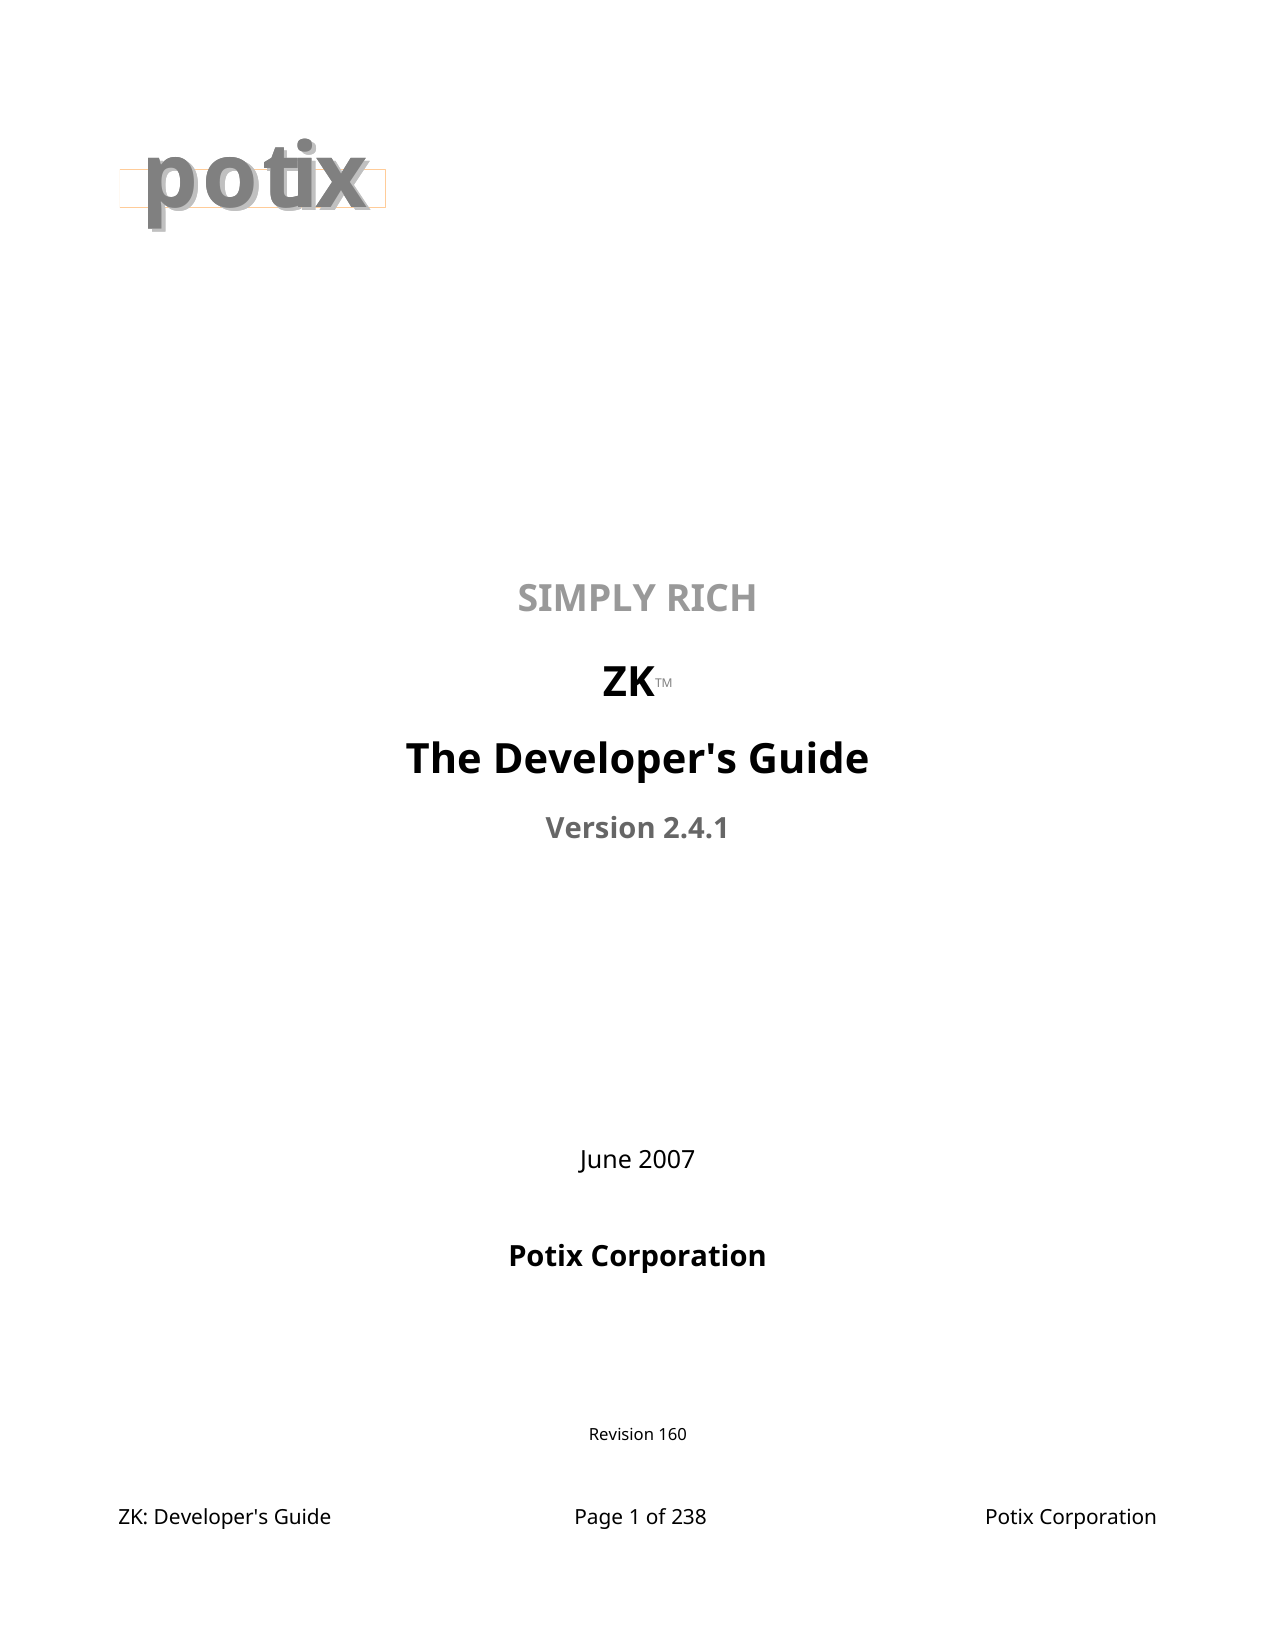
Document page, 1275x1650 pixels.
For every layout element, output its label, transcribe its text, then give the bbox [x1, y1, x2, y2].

text Version 2.4.1 [118, 807, 1157, 847]
text SIMPLY RICH [118, 571, 1157, 622]
text ZKTM [118, 652, 1157, 708]
text Potix Corporation [118, 1235, 1157, 1275]
text The Developer's Guide [118, 729, 1157, 786]
text Revision 160 [118, 1422, 1157, 1445]
text June 2007 [118, 1142, 1157, 1176]
